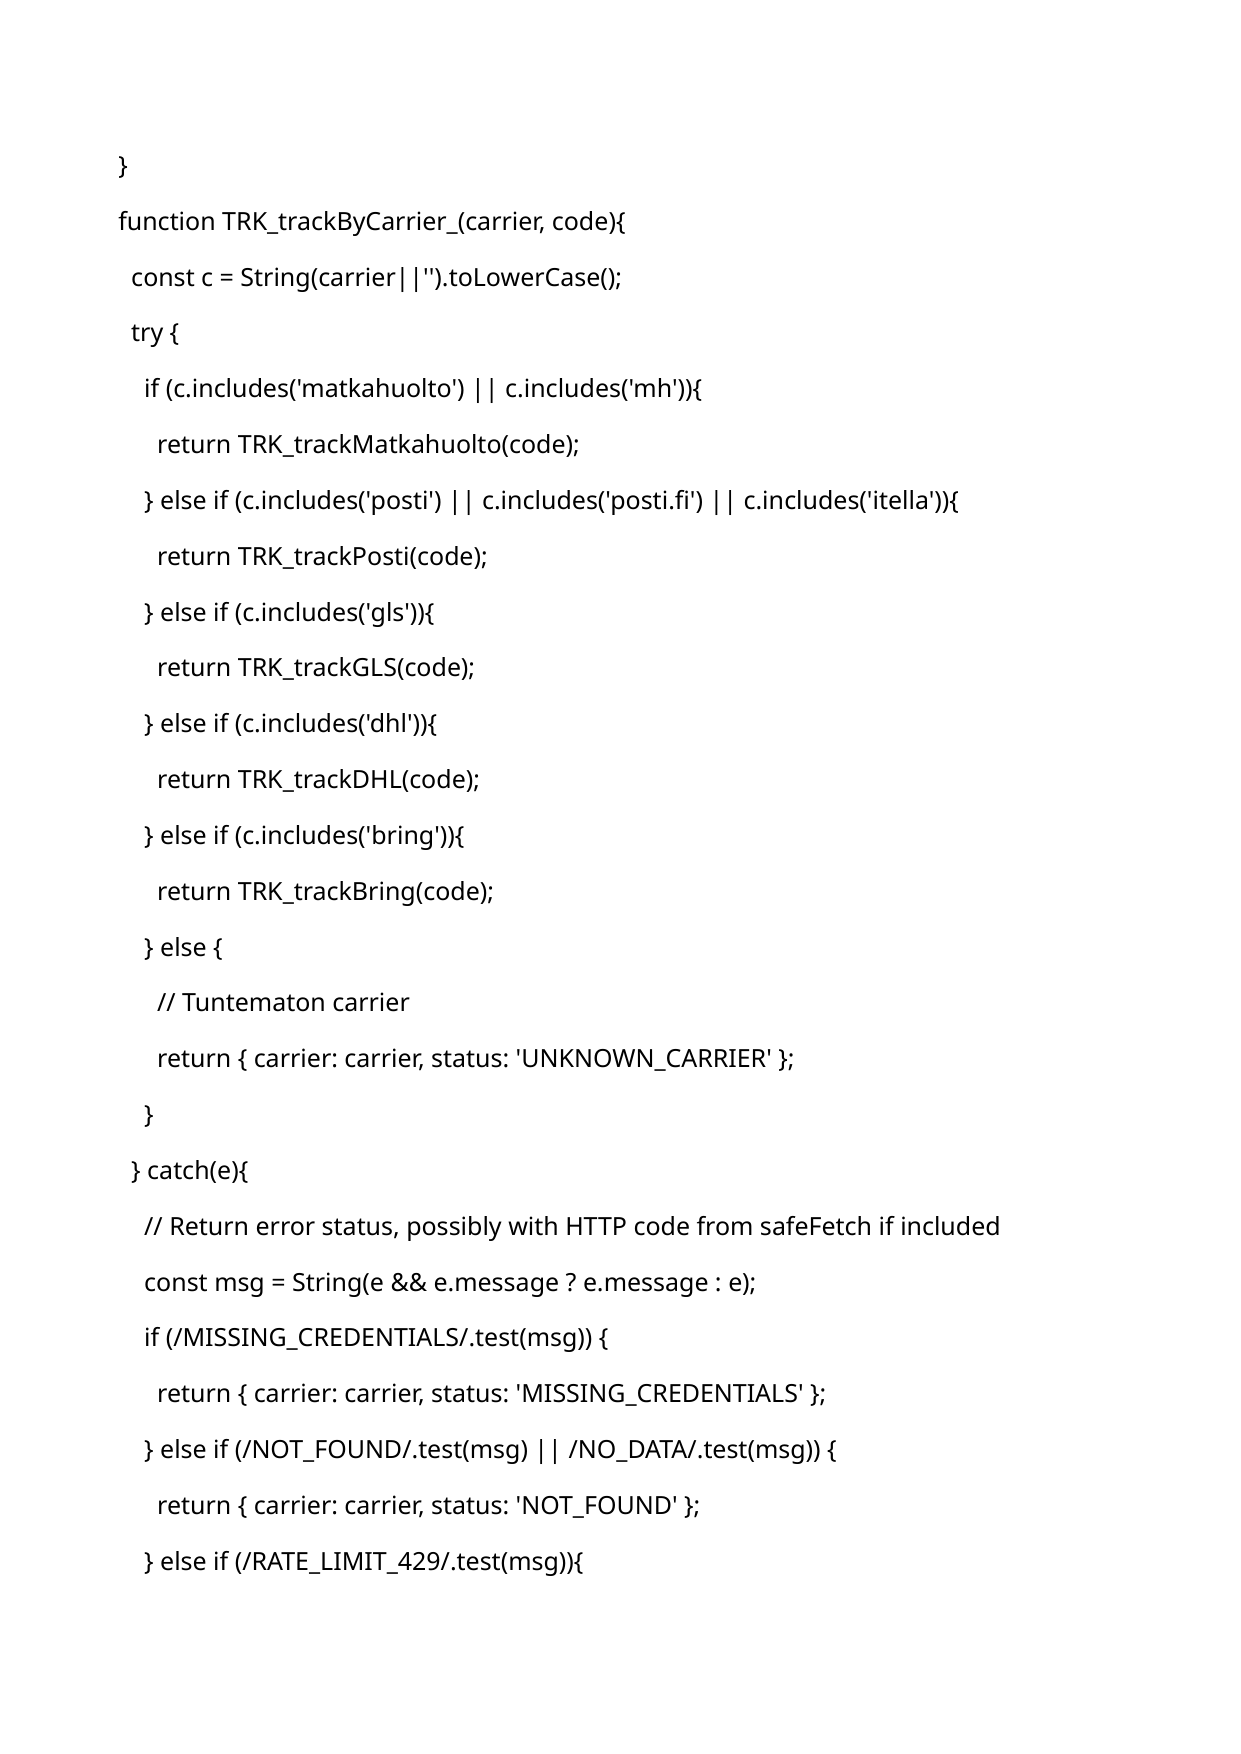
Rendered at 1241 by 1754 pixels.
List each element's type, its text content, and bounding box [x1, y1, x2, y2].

text } else if (c.includes('bring')){ [118, 818, 1122, 852]
text if (/MISSING_CREDENTIALS/.test(msg)) { [118, 1320, 1122, 1354]
text } else if (c.includes('dhl')){ [118, 706, 1122, 740]
text // Return error status, possibly with HTTP code from safeFetch if included [118, 1208, 1122, 1242]
text } else { [118, 929, 1122, 963]
text } [118, 148, 1122, 182]
text return TRK_trackBring(code); [118, 873, 1122, 907]
text } else if (/RATE_LIMIT_429/.test(msg)){ [118, 1543, 1122, 1577]
text return { carrier: carrier, status: 'MISSING_CREDENTIALS' }; [118, 1376, 1122, 1410]
text return { carrier: carrier, status: 'UNKNOWN_CARRIER' }; [118, 1041, 1122, 1075]
text } else if (c.includes('gls')){ [118, 594, 1122, 628]
text } else if (/NOT_FOUND/.test(msg) || /NO_DATA/.test(msg)) { [118, 1432, 1122, 1466]
text } [118, 1097, 1122, 1131]
text } catch(e){ [118, 1153, 1122, 1187]
text return TRK_trackDHL(code); [118, 762, 1122, 796]
text const c = String(carrier||'').toLowerCase(); [118, 259, 1122, 293]
text return TRK_trackGLS(code); [118, 650, 1122, 684]
text // Tuntematon carrier [118, 985, 1122, 1019]
text return TRK_trackMatkahuolto(code); [118, 427, 1122, 461]
text if (c.includes('matkahuolto') || c.includes('mh')){ [118, 371, 1122, 405]
text return { carrier: carrier, status: 'NOT_FOUND' }; [118, 1488, 1122, 1522]
text return TRK_trackPosti(code); [118, 538, 1122, 572]
text const msg = String(e && e.message ? e.message : e); [118, 1264, 1122, 1298]
text function TRK_trackByCarrier_(carrier, code){ [118, 203, 1122, 237]
text } else if (c.includes('posti') || c.includes('posti.fi') || c.includes('itella')){ [118, 483, 1122, 517]
text try { [118, 315, 1122, 349]
